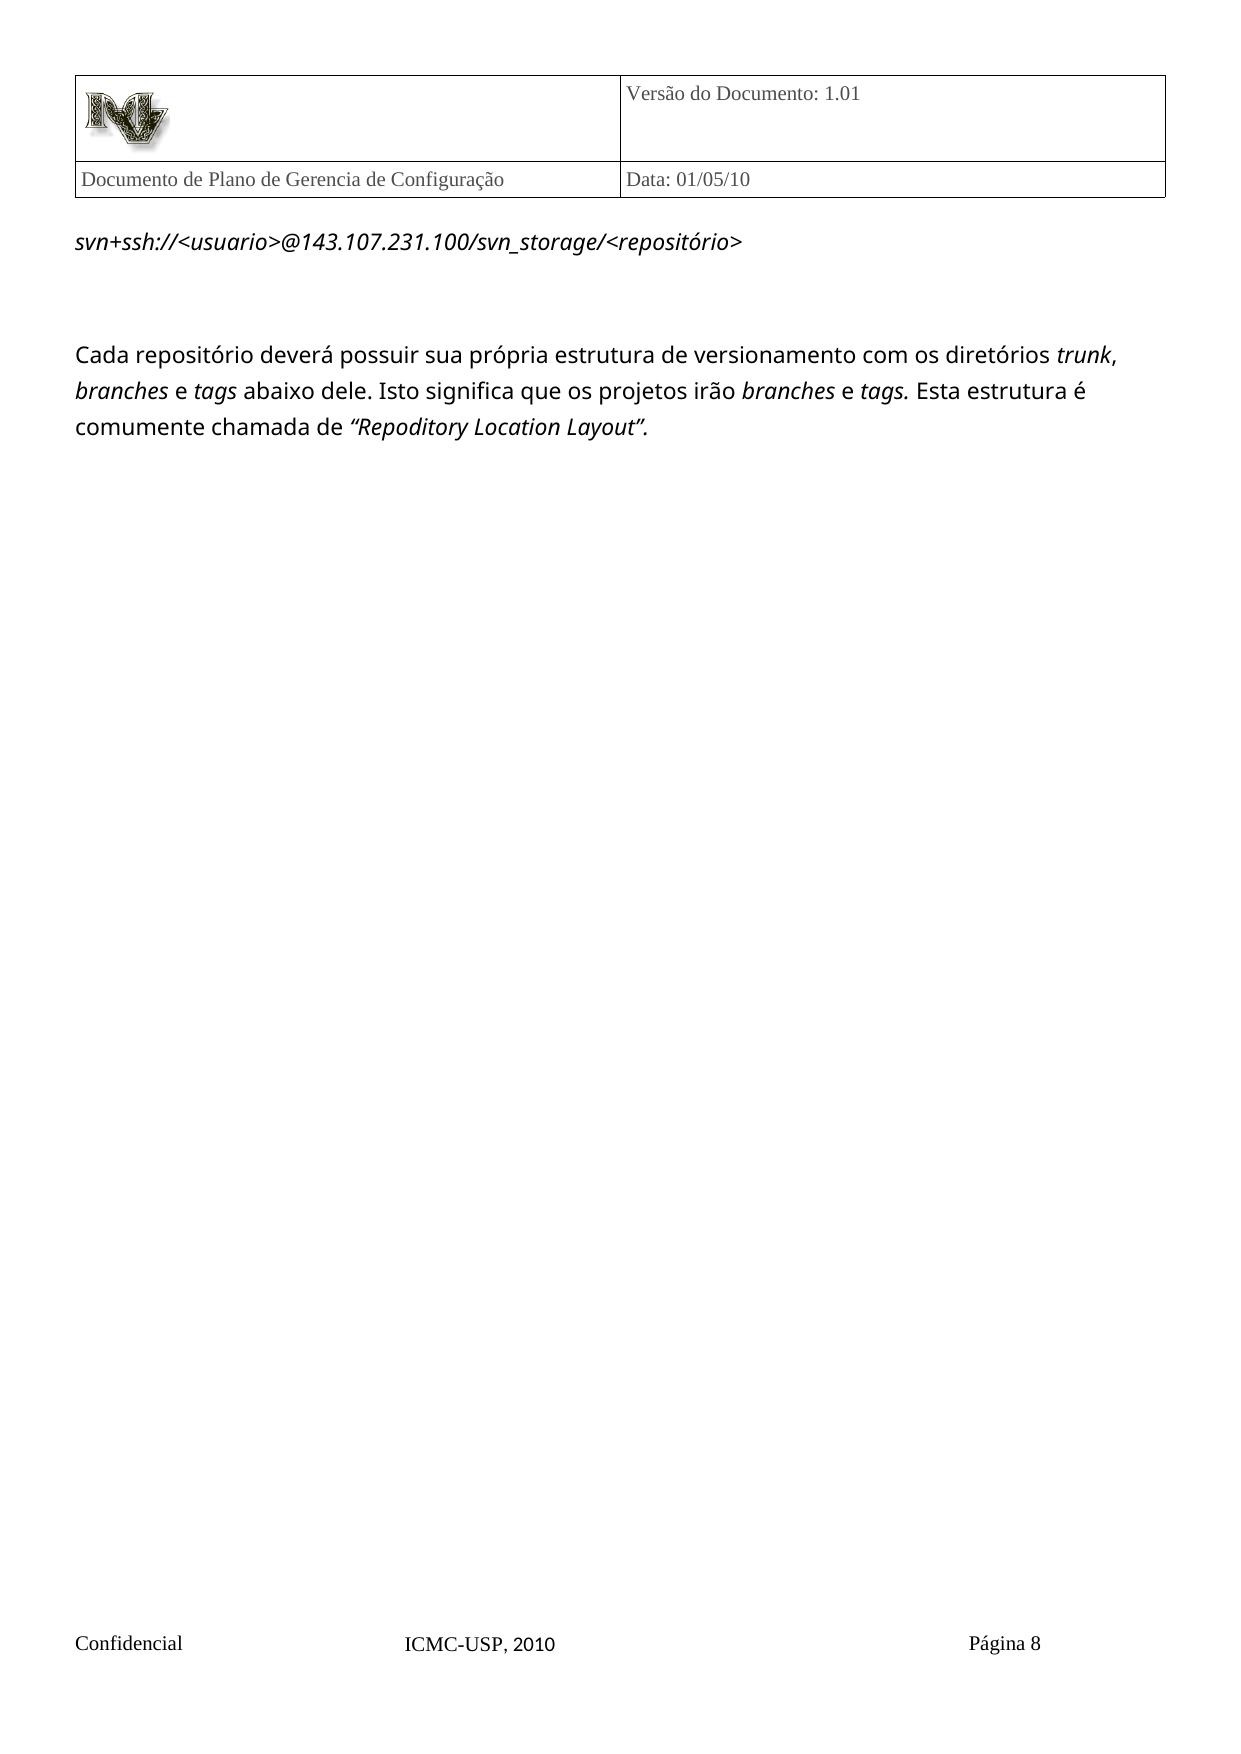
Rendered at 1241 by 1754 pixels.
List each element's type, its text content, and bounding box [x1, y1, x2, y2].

picture [80, 80, 170, 156]
text svn+ssh://<usuario>@143.107.231.100/svn_storage/<repositório> [75, 226, 1165, 257]
text Cada repositório deverá possuir sua própria estrutura de versionamento com os diretórios trunk, branches e tags abaixo dele. Isto significa que os projetos irão branches e tags. Esta estrutura é comumente chamada de “Repoditory Location Layout”. [75, 339, 1165, 442]
